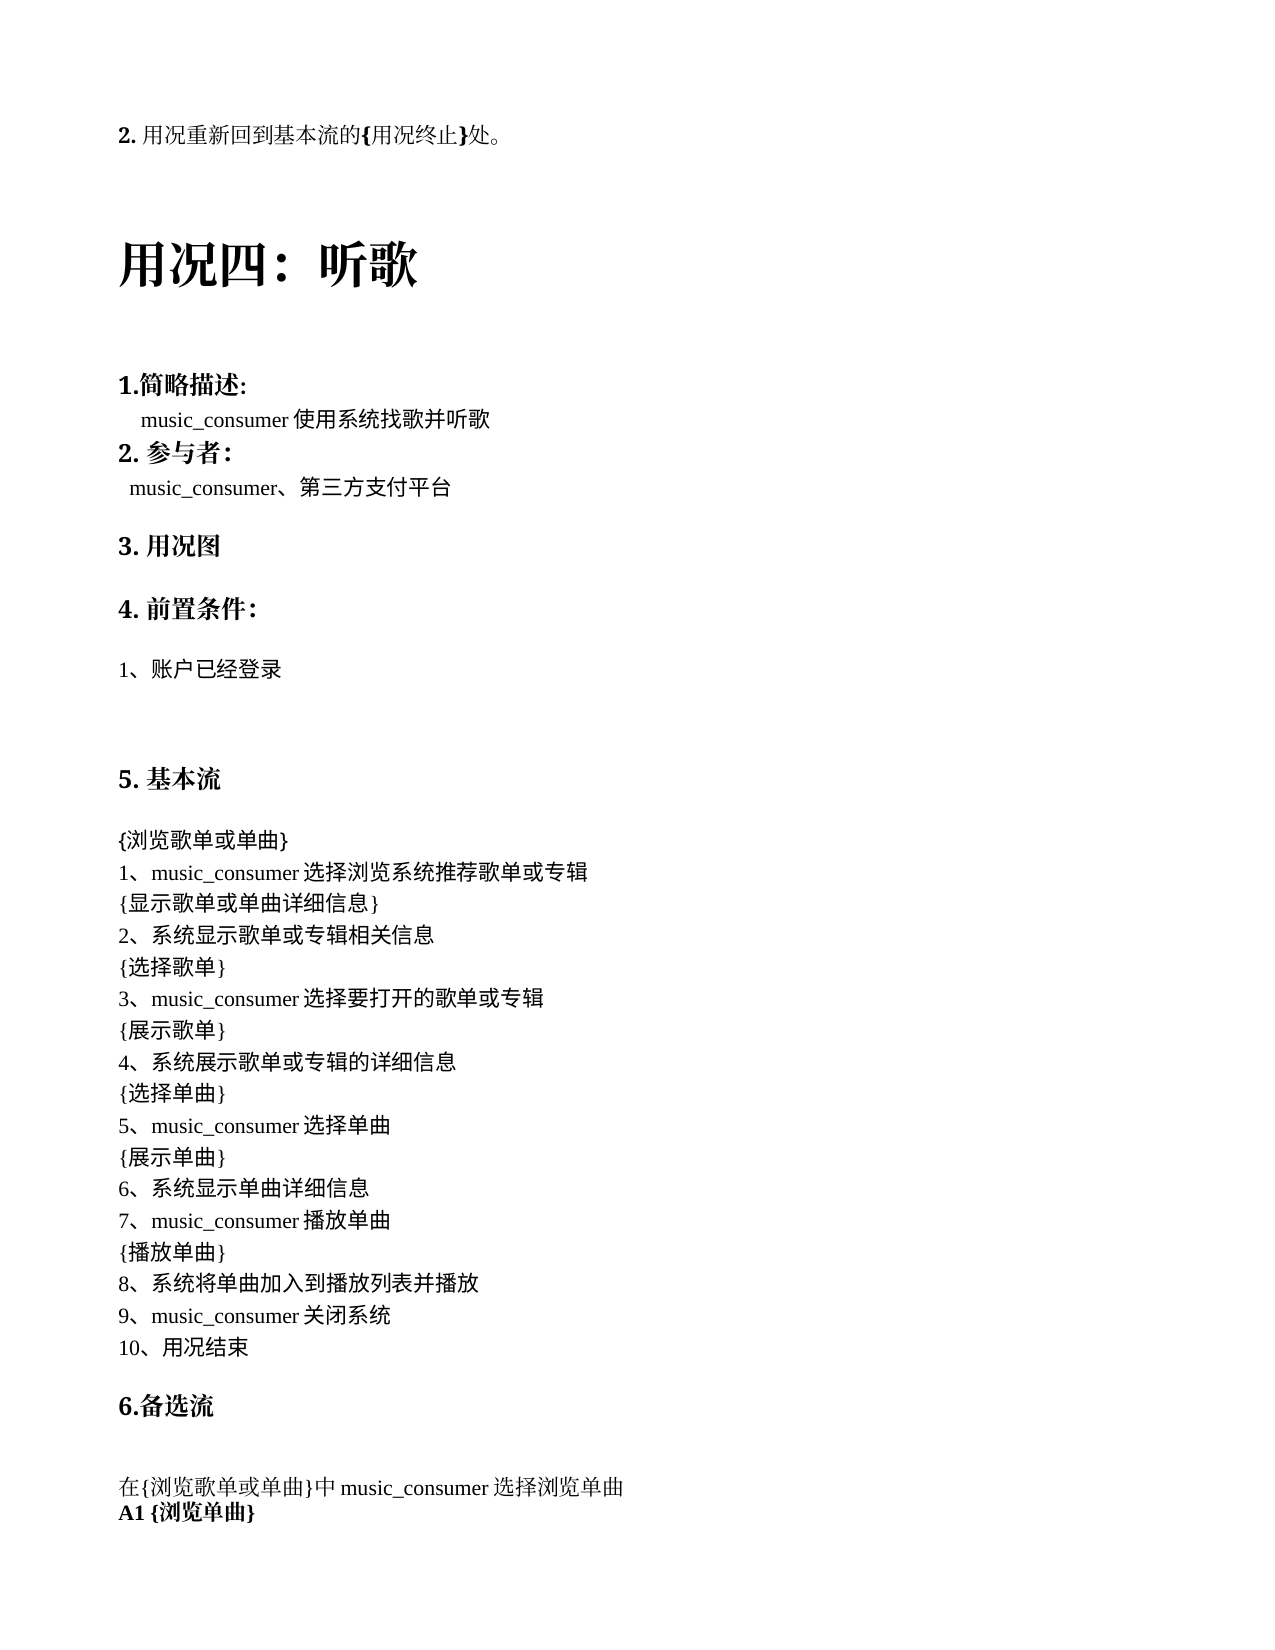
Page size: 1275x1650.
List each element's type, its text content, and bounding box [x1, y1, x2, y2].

text 10、用况结束 [118, 1329, 1157, 1361]
text 5、music_consumer选择单曲 [118, 1108, 1157, 1139]
text {播放单曲} [118, 1234, 1157, 1266]
text 9、music_consumer关闭系统 [118, 1298, 1157, 1329]
text music_consumer使用系统找歌并听歌 [118, 402, 1157, 433]
text 2. 用况重新回到基本流的{用况终止}处。 [118, 118, 1157, 150]
text music_consumer、第三方支付平台 [118, 469, 1157, 501]
text 2、系统显示歌单或专辑相关信息 [118, 918, 1157, 949]
text 6.备选流 [118, 1386, 1157, 1422]
text 2. 参与者： [118, 433, 1157, 469]
text 4. 前置条件： [118, 589, 1157, 625]
text 1、账户已经登录 [118, 652, 1157, 684]
text 1.简略描述: [118, 366, 1157, 402]
text 用况四：听歌 [118, 225, 1157, 297]
text {浏览歌单或单曲} [118, 823, 1157, 854]
text {显示歌单或单曲详细信息} [118, 886, 1157, 918]
text 3. 用况图 [118, 526, 1157, 562]
text 5. 基本流 [118, 760, 1157, 796]
text {选择单曲} [118, 1076, 1157, 1108]
text 在{浏览歌单或单曲}中music_consumer选择浏览单曲 [118, 1474, 1157, 1500]
text A1 {浏览单曲} [118, 1500, 1157, 1525]
text {展示单曲} [118, 1139, 1157, 1171]
text 3、music_consumer选择要打开的歌单或专辑 [118, 981, 1157, 1013]
text {展示歌单} [118, 1013, 1157, 1044]
text 7、music_consumer播放单曲 [118, 1203, 1157, 1234]
text {选择歌单} [118, 949, 1157, 981]
text 1、music_consumer选择浏览系统推荐歌单或专辑 [118, 854, 1157, 886]
text 6、系统显示单曲详细信息 [118, 1171, 1157, 1203]
text 4、系统展示歌单或专辑的详细信息 [118, 1044, 1157, 1076]
text 8、系统将单曲加入到播放列表并播放 [118, 1266, 1157, 1298]
